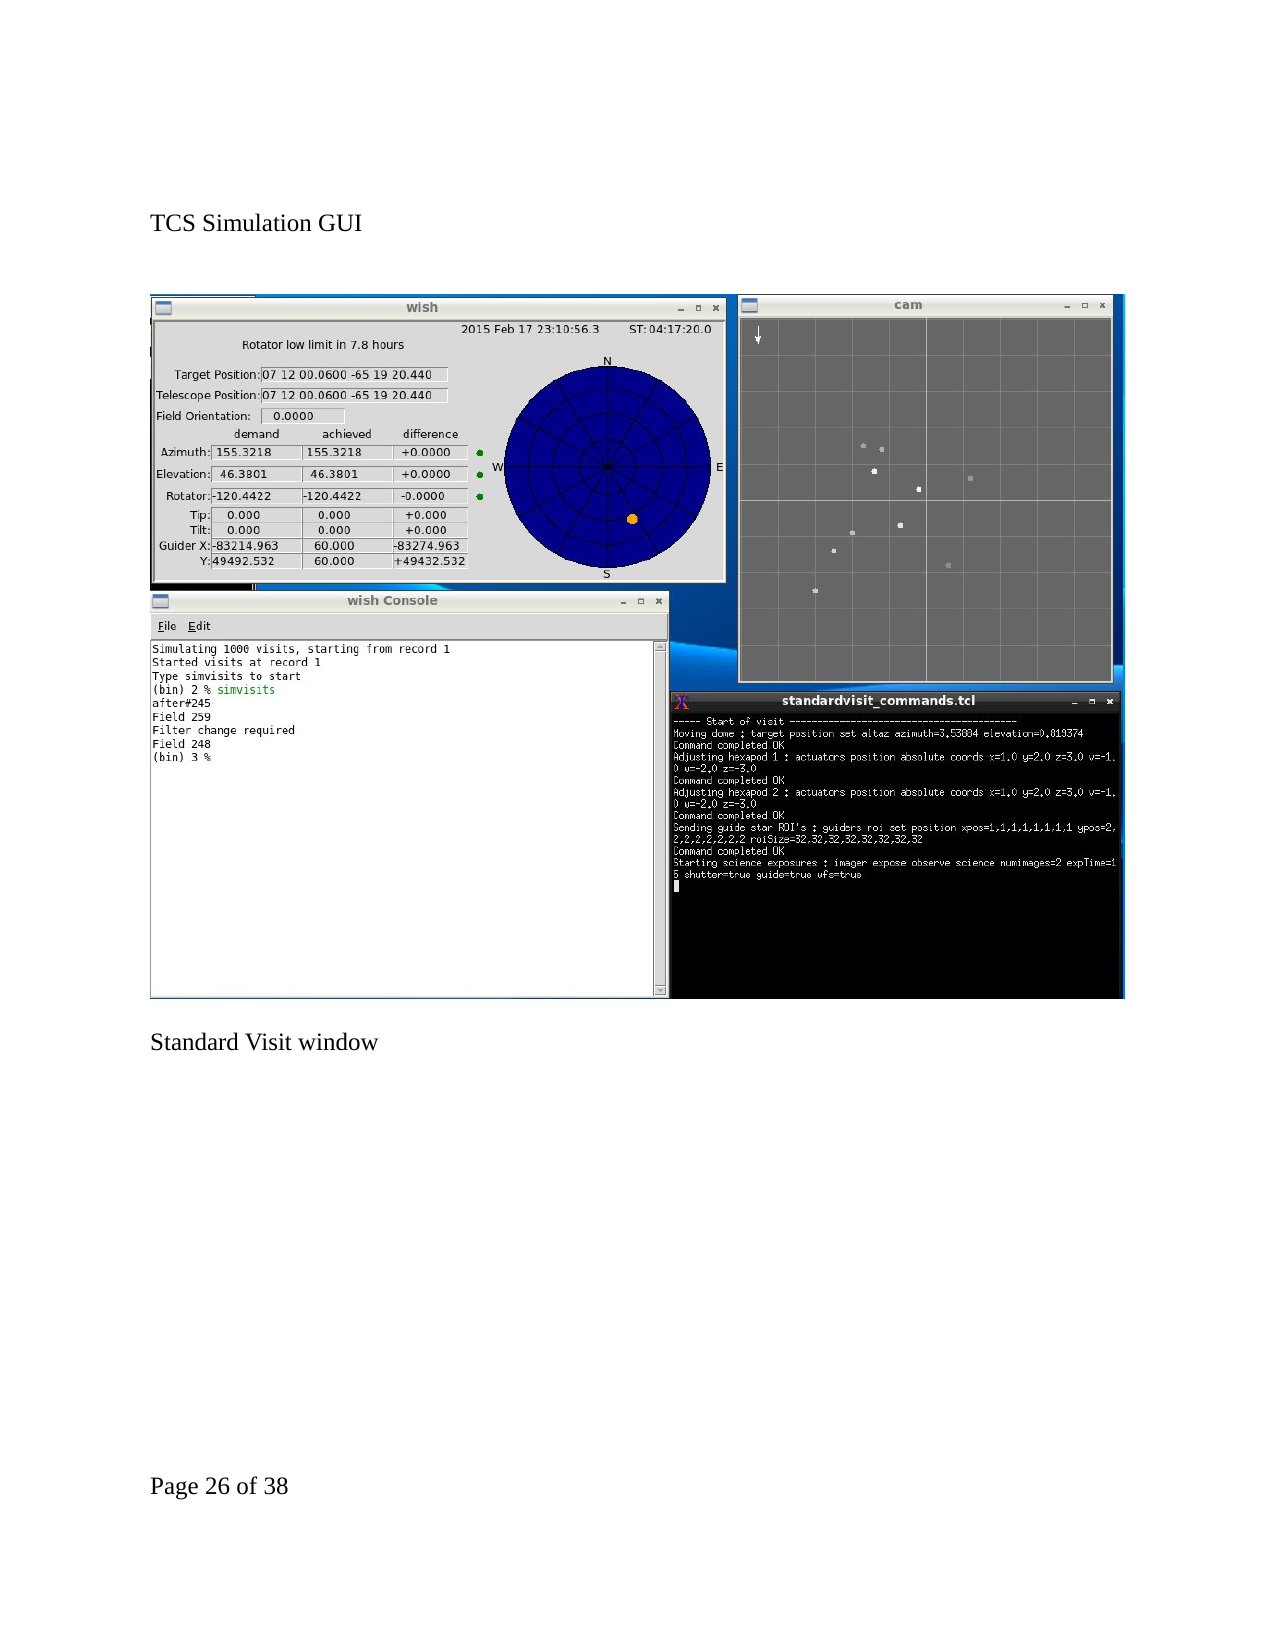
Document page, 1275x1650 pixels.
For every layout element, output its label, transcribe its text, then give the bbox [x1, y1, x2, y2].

picture [150, 294, 1125, 999]
text Standard Visit window [150, 1027, 1125, 1056]
text TCS Simulation GUI [150, 208, 1125, 237]
